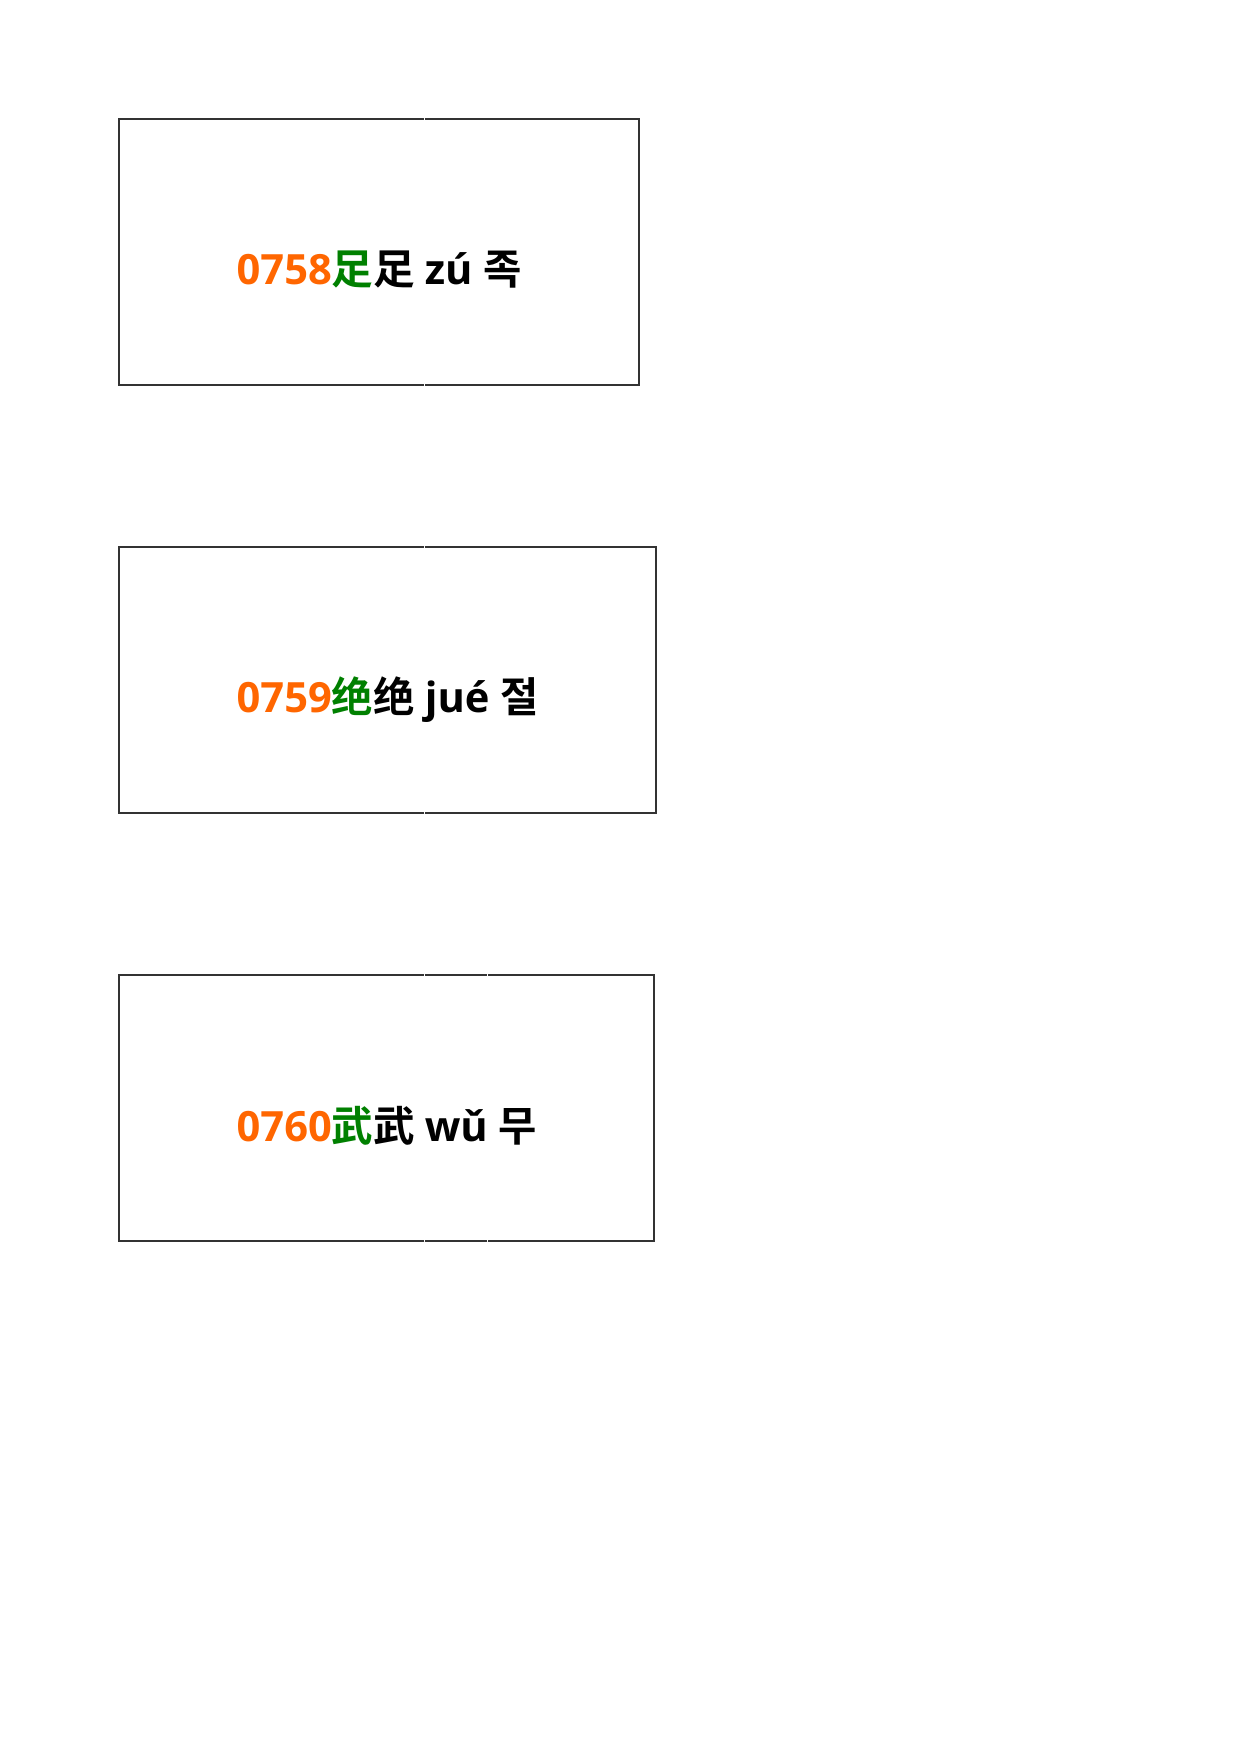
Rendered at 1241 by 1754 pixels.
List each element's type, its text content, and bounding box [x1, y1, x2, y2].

text 0760武武 wǔ 무 [120, 975, 653, 1241]
text 0758足足 zú 족 [120, 119, 638, 385]
text [655, 974, 1122, 1242]
text 0759绝绝 jué 절 [120, 547, 655, 813]
text [640, 118, 1122, 386]
text [657, 546, 1122, 814]
